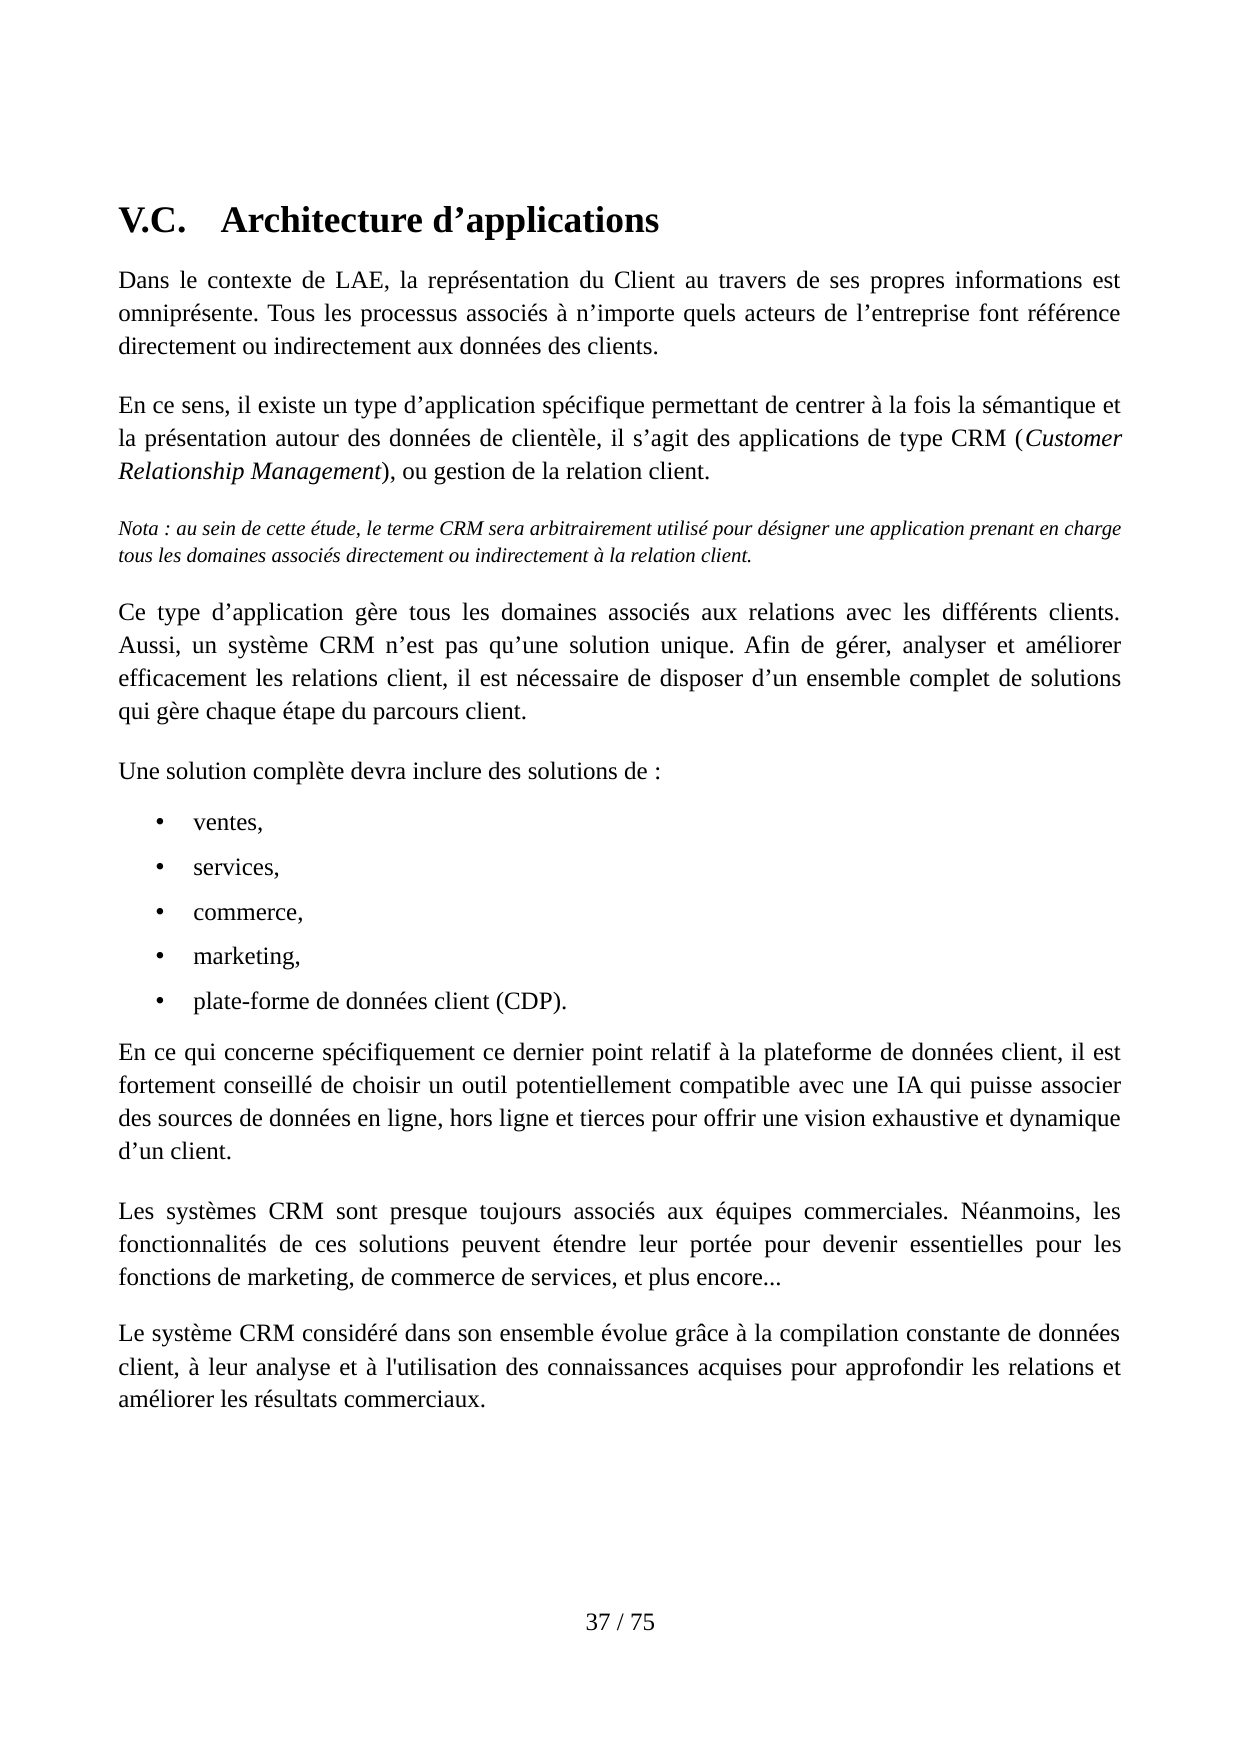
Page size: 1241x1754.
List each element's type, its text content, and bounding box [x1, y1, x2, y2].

text Dans le contexte de LAE, la représentation du Client au travers de ses propres informations est omniprésente. Tous les processus associés à n’importe quels acteurs de l’entreprise font référence directement ou indirectement aux données des clients. [118, 265, 1122, 359]
list commerce, [156, 897, 1122, 925]
text Les systèmes CRM sont presque toujours associés aux équipes commerciales. Néanmoins, les fonctionnalités de ces solutions peuvent étendre leur portée pour devenir essentielles pour les fonctions de marketing, de commerce de services, et plus encore... [118, 1196, 1122, 1291]
text En ce qui concerne spécifiquement ce dernier point relatif à la plateforme de données client, il est fortement conseillé de choisir un outil potentiellement compatible avec une IA qui puisse associer des sources de données en ligne, hors ligne et tierces pour offrir une vision exhaustive et dynamique d’un client. [118, 1037, 1122, 1165]
text Ce type d’application gère tous les domaines associés aux relations avec les différents clients. Aussi, un système CRM n’est pas qu’une solution unique. Afin de gérer, analyser et améliorer efficacement les relations client, il est nécessaire de disposer d’un ensemble complet de solutions qui gère chaque étape du parcours client. [118, 597, 1122, 725]
text Nota : au sein de cette étude, le terme CRM sera arbitrairement utilisé pour désigner une application prenant en charge tous les domaines associés directement ou indirectement à la relation client. [118, 516, 1122, 567]
list plate-forme de données client (CDP). [156, 986, 1122, 1015]
subtitle Architecture d’applications [118, 197, 1122, 240]
list marketing, [156, 941, 1122, 970]
list ventes, [156, 807, 1122, 836]
text En ce sens, il existe un type d’application spécifique permettant de centrer à la fois la sémantique et la présentation autour des données de clientèle, il s’agit des applications de type CRM (Customer Relationship Management), ou gestion de la relation client. [118, 390, 1122, 485]
text Une solution complète devra inclure des solutions de : [118, 756, 1122, 785]
text Le système CRM considéré dans son ensemble évolue grâce à la compilation constante de données client, à leur analyse et à l'utilisation des connaissances acquises pour approfondir les relations et améliorer les résultats commerciaux. [118, 1318, 1122, 1413]
list services, [156, 852, 1122, 880]
